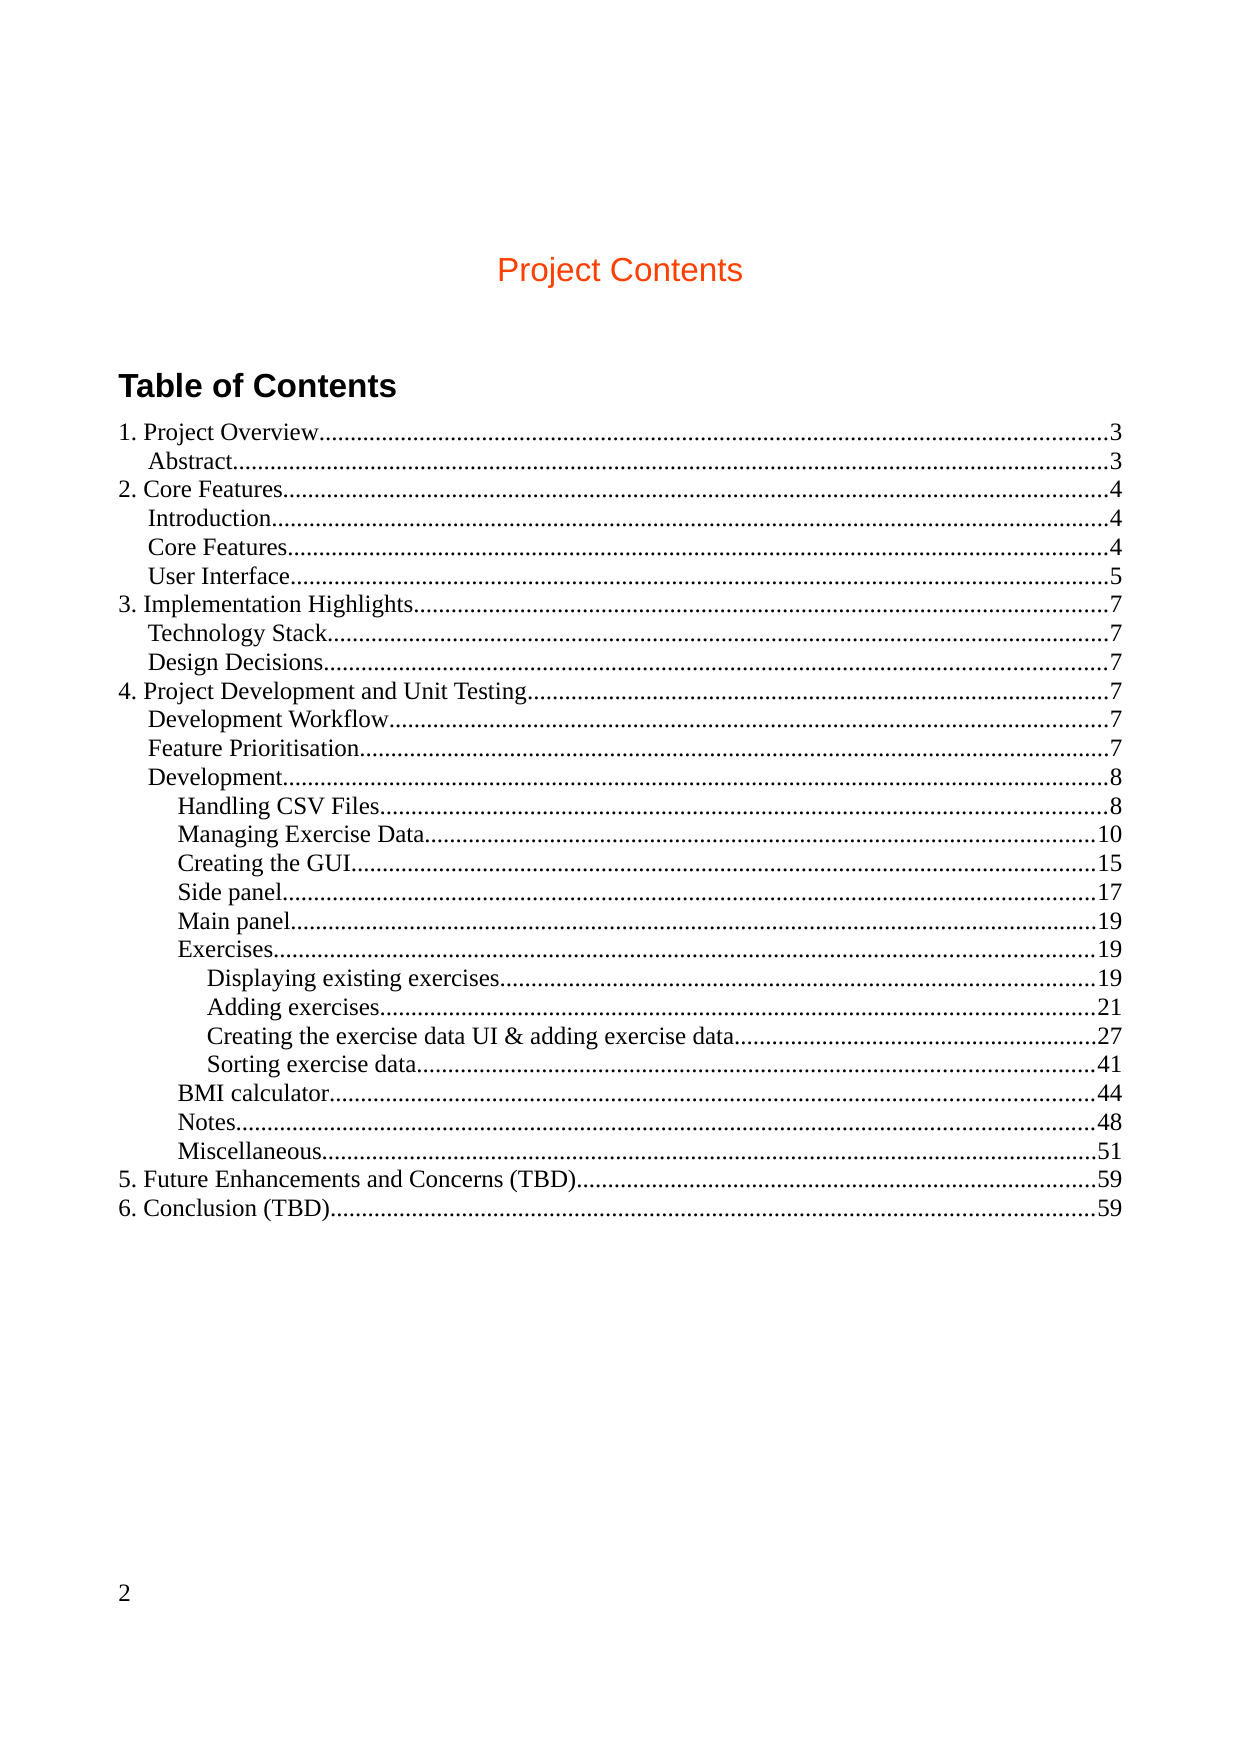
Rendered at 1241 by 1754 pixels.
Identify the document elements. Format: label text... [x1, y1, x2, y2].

text 5. Future Enhancements and Concerns (TBD) 59 [118, 1164, 1122, 1193]
text 3. Implementation Highlights 7 [118, 589, 1122, 618]
text Project Contents [118, 250, 1122, 288]
text Managing Exercise Data 10 [177, 819, 1122, 848]
text Introduction 4 [148, 503, 1122, 532]
text Creating the exercise data UI & adding exercise data 27 [207, 1021, 1122, 1049]
text Side panel 17 [177, 877, 1122, 906]
text Design Decisions 7 [148, 647, 1122, 676]
text 6. Conclusion (TBD) 59 [118, 1193, 1122, 1222]
subtitle Table of Contents [118, 366, 1122, 404]
text Abstract 3 [148, 446, 1122, 474]
text Core Features 4 [148, 532, 1122, 561]
text Development Workflow 7 [148, 704, 1122, 733]
text Main panel 19 [177, 906, 1122, 934]
text 1. Project Overview 3 [118, 417, 1122, 446]
text Displaying existing exercises 19 [207, 963, 1122, 992]
text Exercises 19 [177, 934, 1122, 963]
text Technology Stack 7 [148, 618, 1122, 647]
text Sorting exercise data 41 [207, 1049, 1122, 1078]
text Notes 48 [177, 1107, 1122, 1136]
text Adding exercises 21 [207, 992, 1122, 1021]
text Creating the GUI 15 [177, 848, 1122, 877]
text BMI calculator 44 [177, 1078, 1122, 1107]
text Development 8 [148, 762, 1122, 791]
text Miscellaneous 51 [177, 1136, 1122, 1164]
text 2. Core Features 4 [118, 474, 1122, 503]
text User Interface 5 [148, 561, 1122, 589]
text Handling CSV Files 8 [177, 791, 1122, 819]
text 4. Project Development and Unit Testing 7 [118, 676, 1122, 704]
text Feature Prioritisation 7 [148, 733, 1122, 762]
